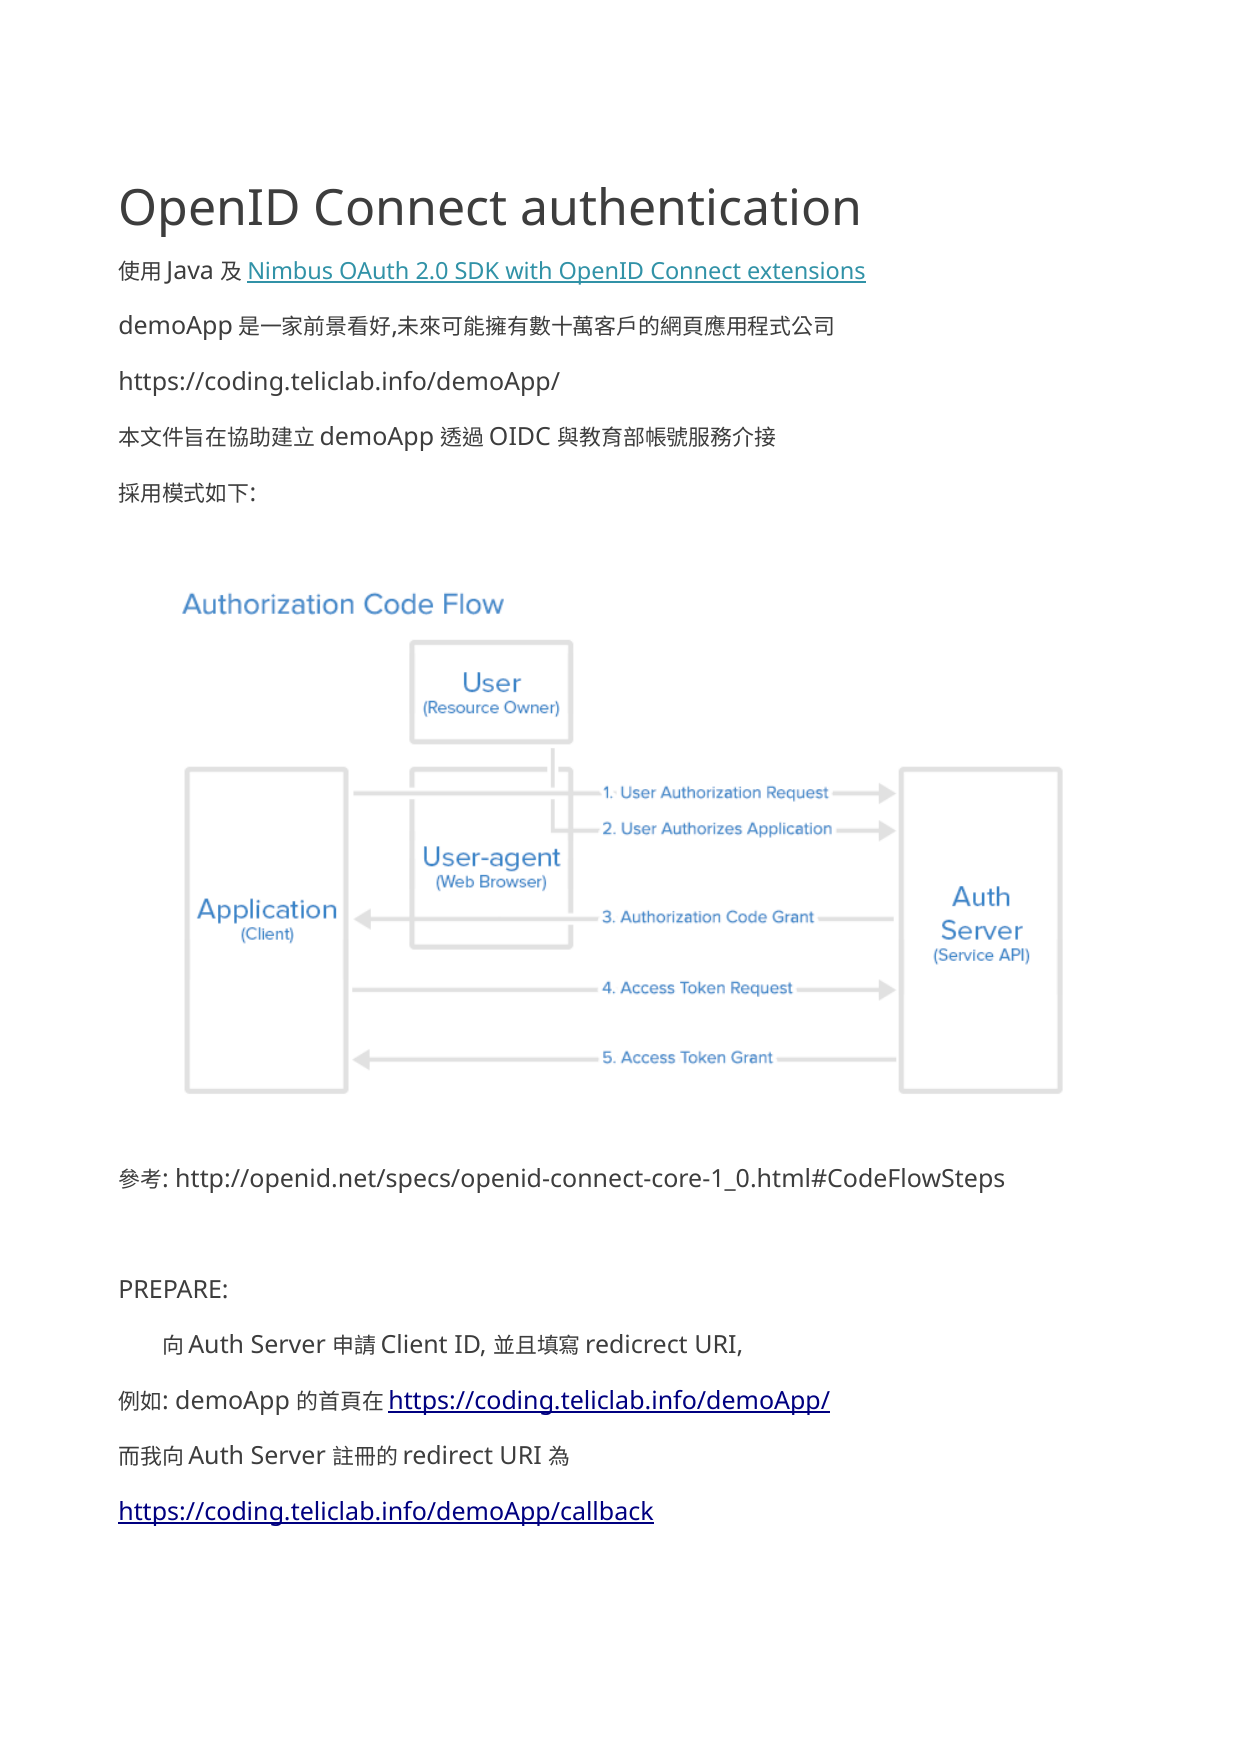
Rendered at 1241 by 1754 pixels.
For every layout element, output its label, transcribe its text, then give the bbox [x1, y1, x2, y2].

text 採用模式如下: [118, 474, 1122, 508]
text 本文件旨在協助建立demoApp 透過OIDC 與教育部帳號服務介接 [118, 419, 1122, 453]
text https://coding.teliclab.info/demoApp/ [118, 363, 1122, 397]
text 向Auth Server 申請Client ID, 並且填寫redicrect URI, [118, 1327, 1122, 1361]
text 例如: demoApp 的首頁在https://coding.teliclab.info/demoApp/ [118, 1382, 1122, 1416]
text 而我向Auth Server 註冊的redirect URI 為 [118, 1438, 1122, 1472]
text PREPARE: [118, 1272, 1122, 1306]
subtitle OpenID Connect authentication [118, 172, 1122, 240]
text 使用Java 及 Nimbus OAuth 2.0 SDK with OpenID Connect extensions [118, 252, 1122, 287]
text demoApp是一家前景看好,未來可能擁有數十萬客戶的網頁應用程式公司 [118, 308, 1122, 342]
text 參考: http://openid.net/specs/openid-connect-core-1_0.html#CodeFlowSteps [118, 1161, 1122, 1195]
text https://coding.teliclab.info/demoApp/callback [118, 1493, 1122, 1527]
picture [176, 585, 1064, 1099]
